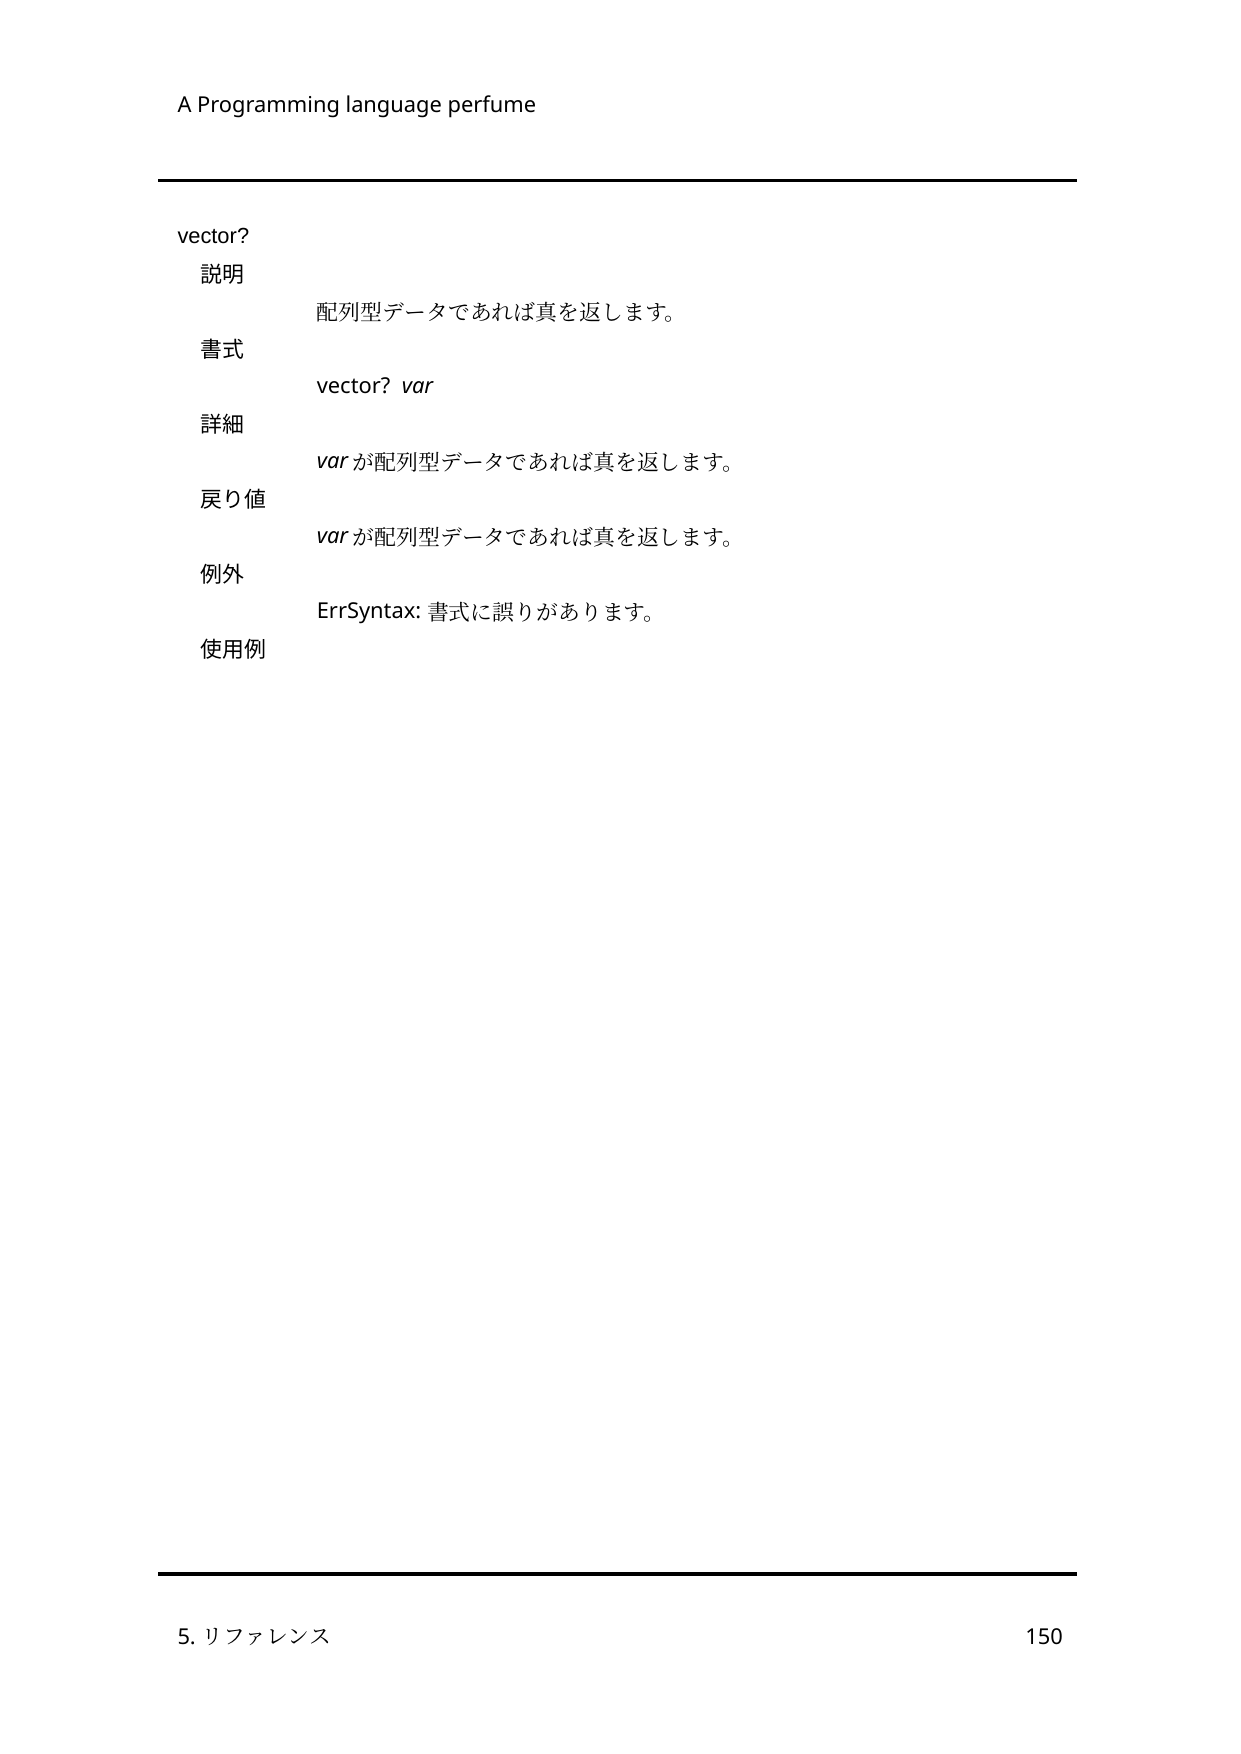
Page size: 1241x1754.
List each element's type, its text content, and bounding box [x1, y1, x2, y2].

table_cell varが配列型データであれば真を返します。 [317, 479, 1063, 554]
table_cell ErrSyntax: 書式に誤りがあります。 [317, 554, 1063, 629]
table_cell 書式 [200, 329, 317, 404]
table_cell varが配列型データであれば真を返します。 [317, 404, 1063, 479]
subtitle vector? [177, 217, 1063, 254]
table_cell 例外 [200, 554, 317, 629]
table_cell 詳細 [200, 404, 317, 479]
table_cell 使用例 [200, 629, 317, 704]
table_cell vector? var [317, 329, 1063, 404]
table_header 説明 [200, 254, 317, 329]
table_header 配列型データであれば真を返します。 [317, 254, 1063, 329]
table_cell 戻り値 [200, 479, 317, 554]
table_cell [317, 629, 1063, 704]
